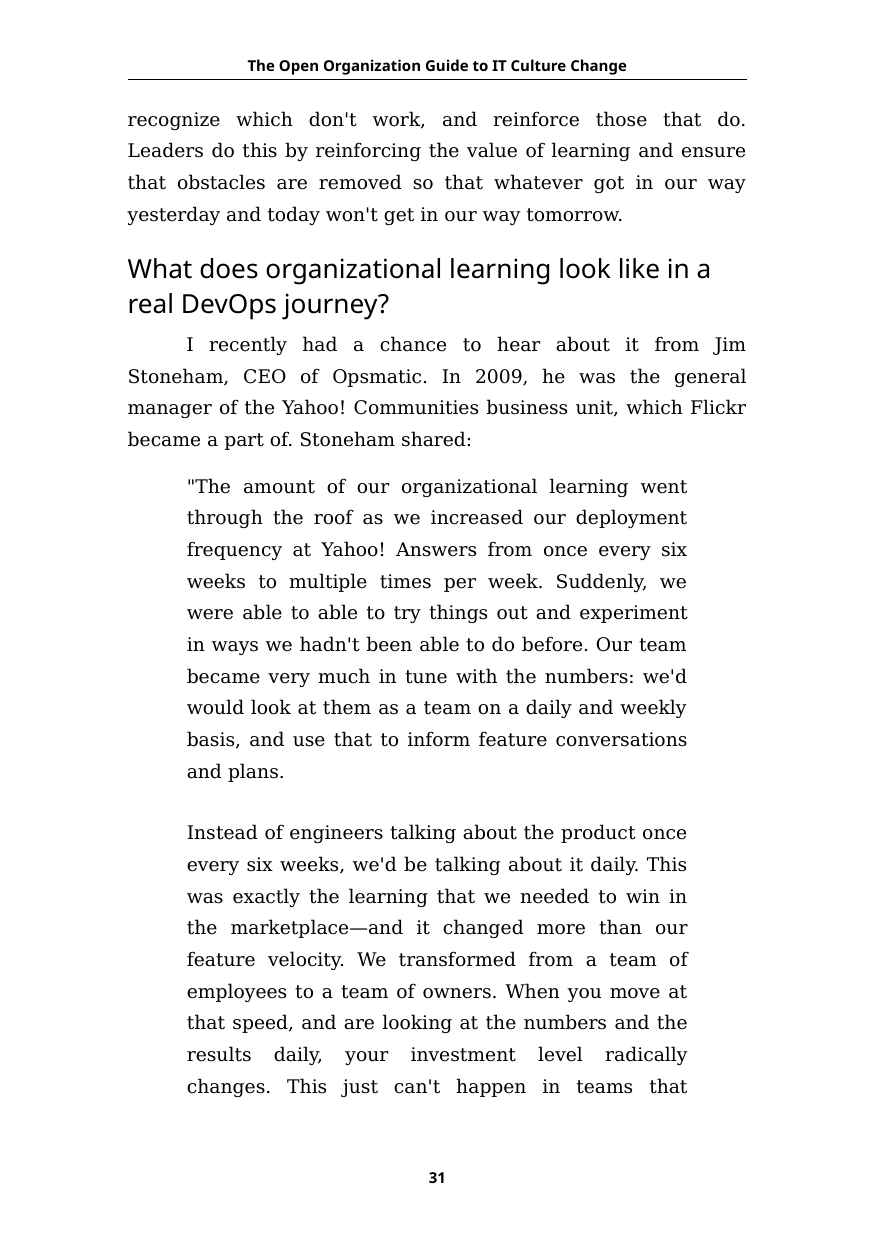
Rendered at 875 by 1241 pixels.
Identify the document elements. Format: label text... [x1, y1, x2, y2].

text Instead of engineers talking about the product once every six weeks, we'd be talking about it daily. This was exactly the learning that we needed to win in the marketplace—and it changed more than our feature velocity. We transformed from a team of employees to a team of owners. When you move at that speed, and are looking at the numbers and the results daily, your investment level radically changes. This just can't happen in teams that [187, 822, 688, 1097]
text I recently had a chance to hear about it from Jim Stoneham, CEO of Opsmatic. In 2009, he was the general manager of the Yahoo! Communities business unit, which Flickr became a part of. Stoneham shared: [127, 334, 747, 451]
subtitle What does organizational learning look like in a real DevOps journey? [127, 250, 747, 321]
text recognize which don't work, and reinforce those that do. Leaders do this by reinforcing the value of learning and ensure that obstacles are removed so that whatever got in our way yesterday and today won't get in our way tomorrow. [127, 109, 747, 226]
text "The amount of our organizational learning went through the roof as we increased our deployment frequency at Yahoo! Answers from once every six weeks to multiple times per week. Suddenly, we were able to able to try things out and experiment in ways we hadn't been able to do before. Our team became very much in tune with the numbers: we'd would look at them as a team on a daily and weekly basis, and use that to inform feature conversations and plans. [187, 476, 688, 782]
